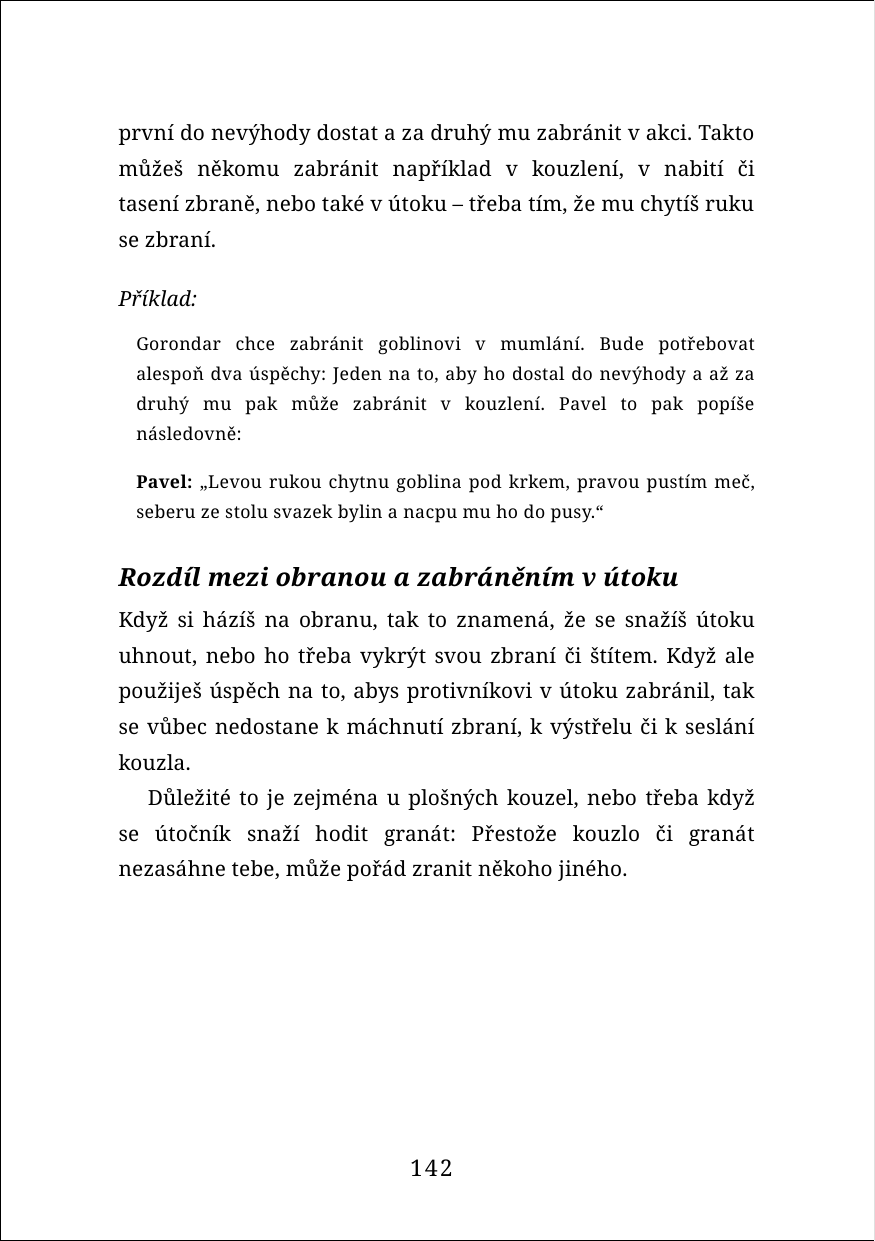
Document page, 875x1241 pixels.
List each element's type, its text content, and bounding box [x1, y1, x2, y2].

subtitle Rozdíl mezi obranou a zabráněním v útoku [118, 560, 756, 594]
text Příklad: [118, 284, 756, 312]
text Gorondar chce zabránit goblinovi v mumlání. Bude potřebovat alespoň dva úspěchy: Jeden na to, aby ho dostal do nevýhody a až za druhý mu pak může zabránit v kouzlení. Pavel to pak popíše následovně: [136, 331, 756, 446]
text Pavel: „Levou rukou chytnu goblina pod krkem, pravou pustím meč, seberu ze stolu svazek bylin a nacpu mu ho do pusy.“ [136, 470, 756, 524]
text první do nevýhody dostat a za druhý mu zabránit v akci. Takto můžeš někomu zabránit například v kouzlení, v nabití či tasení zbraně, nebo také v útoku – třeba tím, že mu chytíš ruku se zbraní. [118, 118, 756, 253]
text Když si házíš na obranu, tak to znamená, že se snažíš útoku uhnout, nebo ho třeba vykrýt svou zbraní či štítem. Když ale použiješ úspěch na to, abys protivníkovi v útoku zabránil, tak se vůbec nedostane k máchnutí zbraní, k výstřelu či k seslání kouzla. Důležité to je zejména u plošných kouzel, nebo třeba když se útočník snaží hodit granát: Přestože kouzlo či granát nezasáhne tebe, může pořád zranit někoho jiného. [118, 606, 756, 883]
